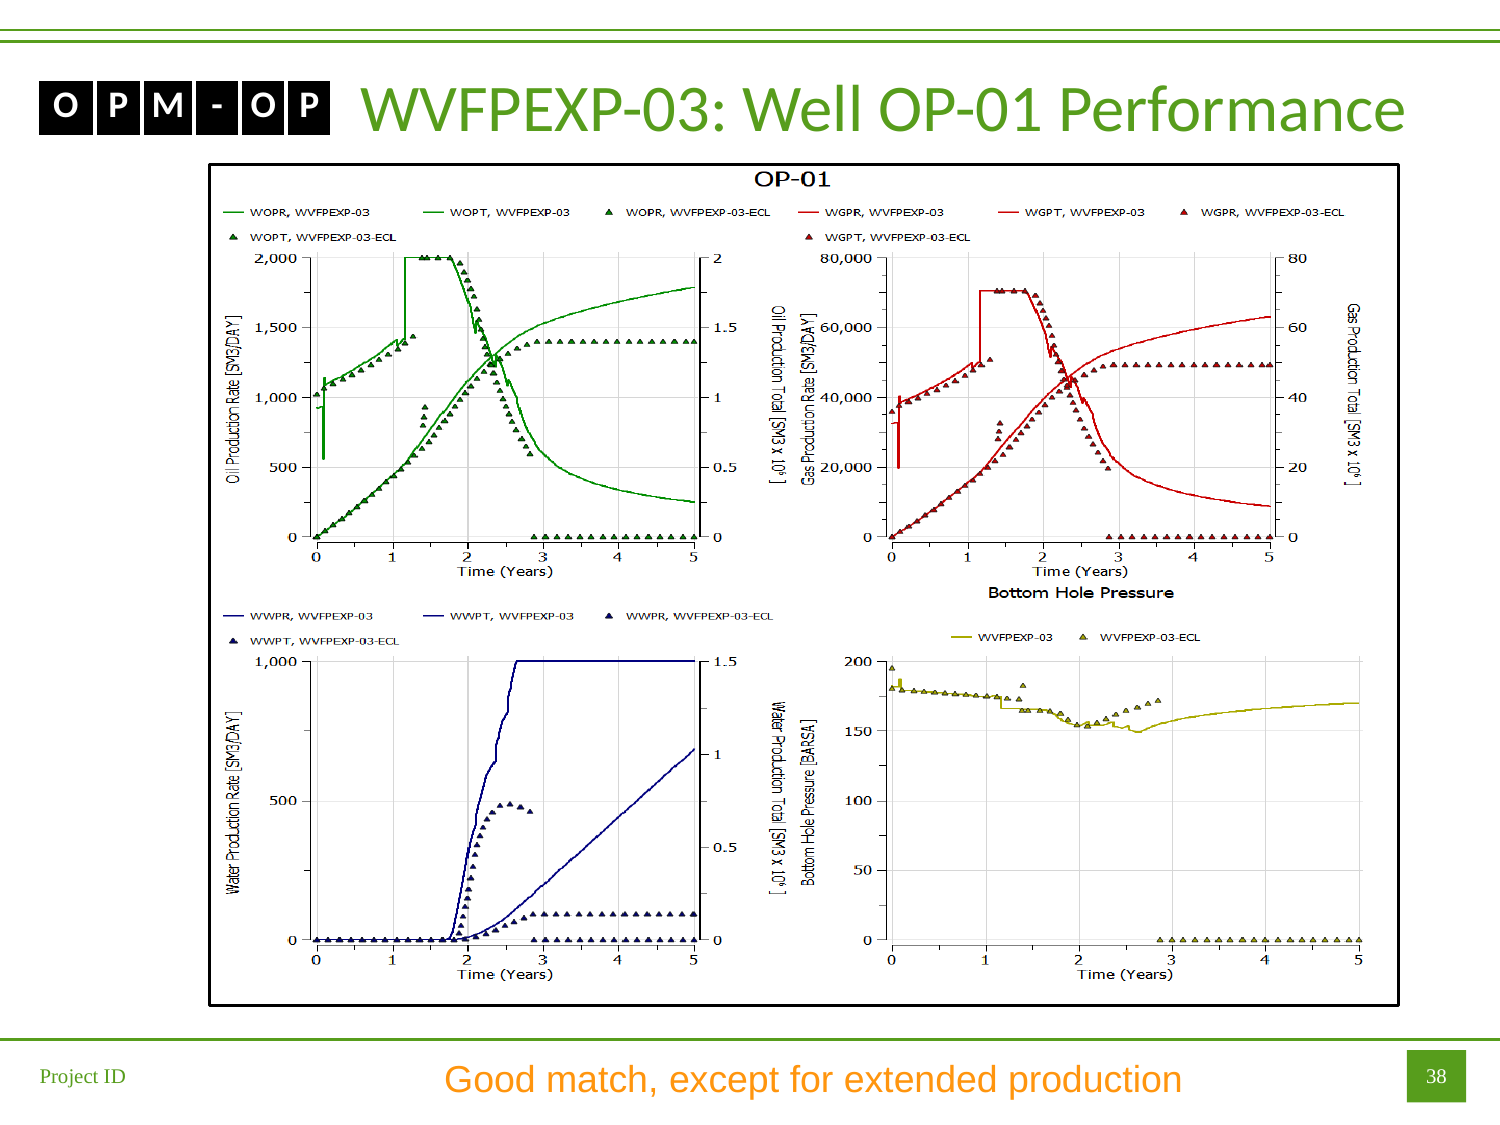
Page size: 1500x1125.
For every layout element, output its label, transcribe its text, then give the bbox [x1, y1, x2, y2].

title WVFPEXP-03: Well OP-01 Performance [360, 77, 1425, 153]
picture [211, 165, 1397, 1004]
text_box Good match, except for extended production [267, 1051, 1359, 1109]
